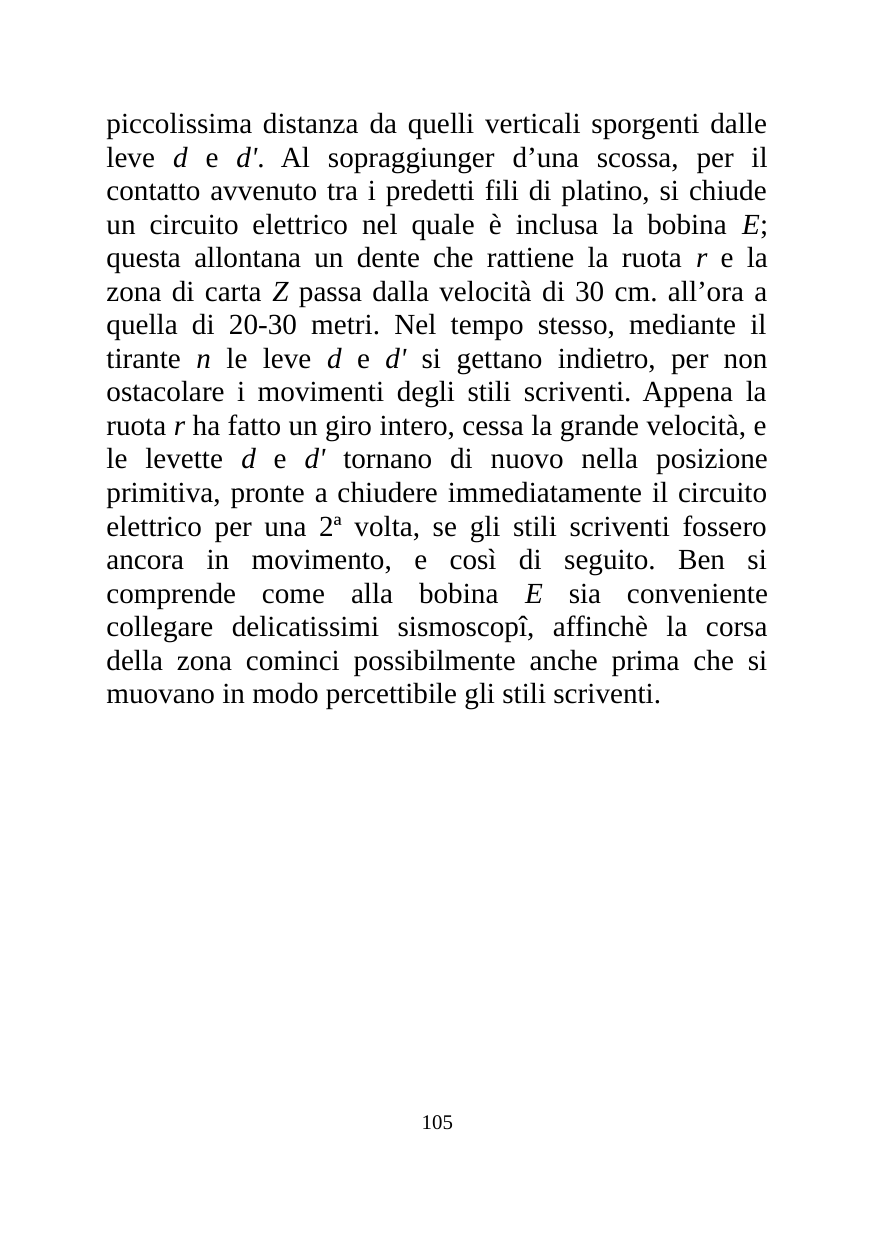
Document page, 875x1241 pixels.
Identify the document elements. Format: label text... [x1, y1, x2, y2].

text piccolissima distanza da quelli verticali sporgenti dalle leve d e dʹ. Al sopraggiunger d’una scossa, per il contatto avvenuto tra i predetti fili di platino, si chiude un circuito elettrico nel quale è inclusa la bobina E; questa allontana un dente che rattiene la ruota r e la zona di carta Z passa dalla velocità di 30 cm. all’ora a quella di 20-30 metri. Nel tempo stesso, mediante il tirante n le leve d e dʹ si gettano indietro, per non ostacolare i movimenti degli stili scriventi. Appena la ruota r ha fatto un giro intero, cessa la grande velocità, e le levette d e dʹ tornano di nuovo nella posizione primitiva, pronte a chiudere immediatamente il circuito elettrico per una 2ª volta, se gli stili scriventi fossero ancora in movimento, e così di seguito. Ben si comprende come alla bobina E sia conveniente collegare delicatissimi sismoscopî, affinchè la corsa della zona cominci possibilmente anche prima che si muovano in modo percettibile gli stili scriventi. [106, 106, 768, 710]
